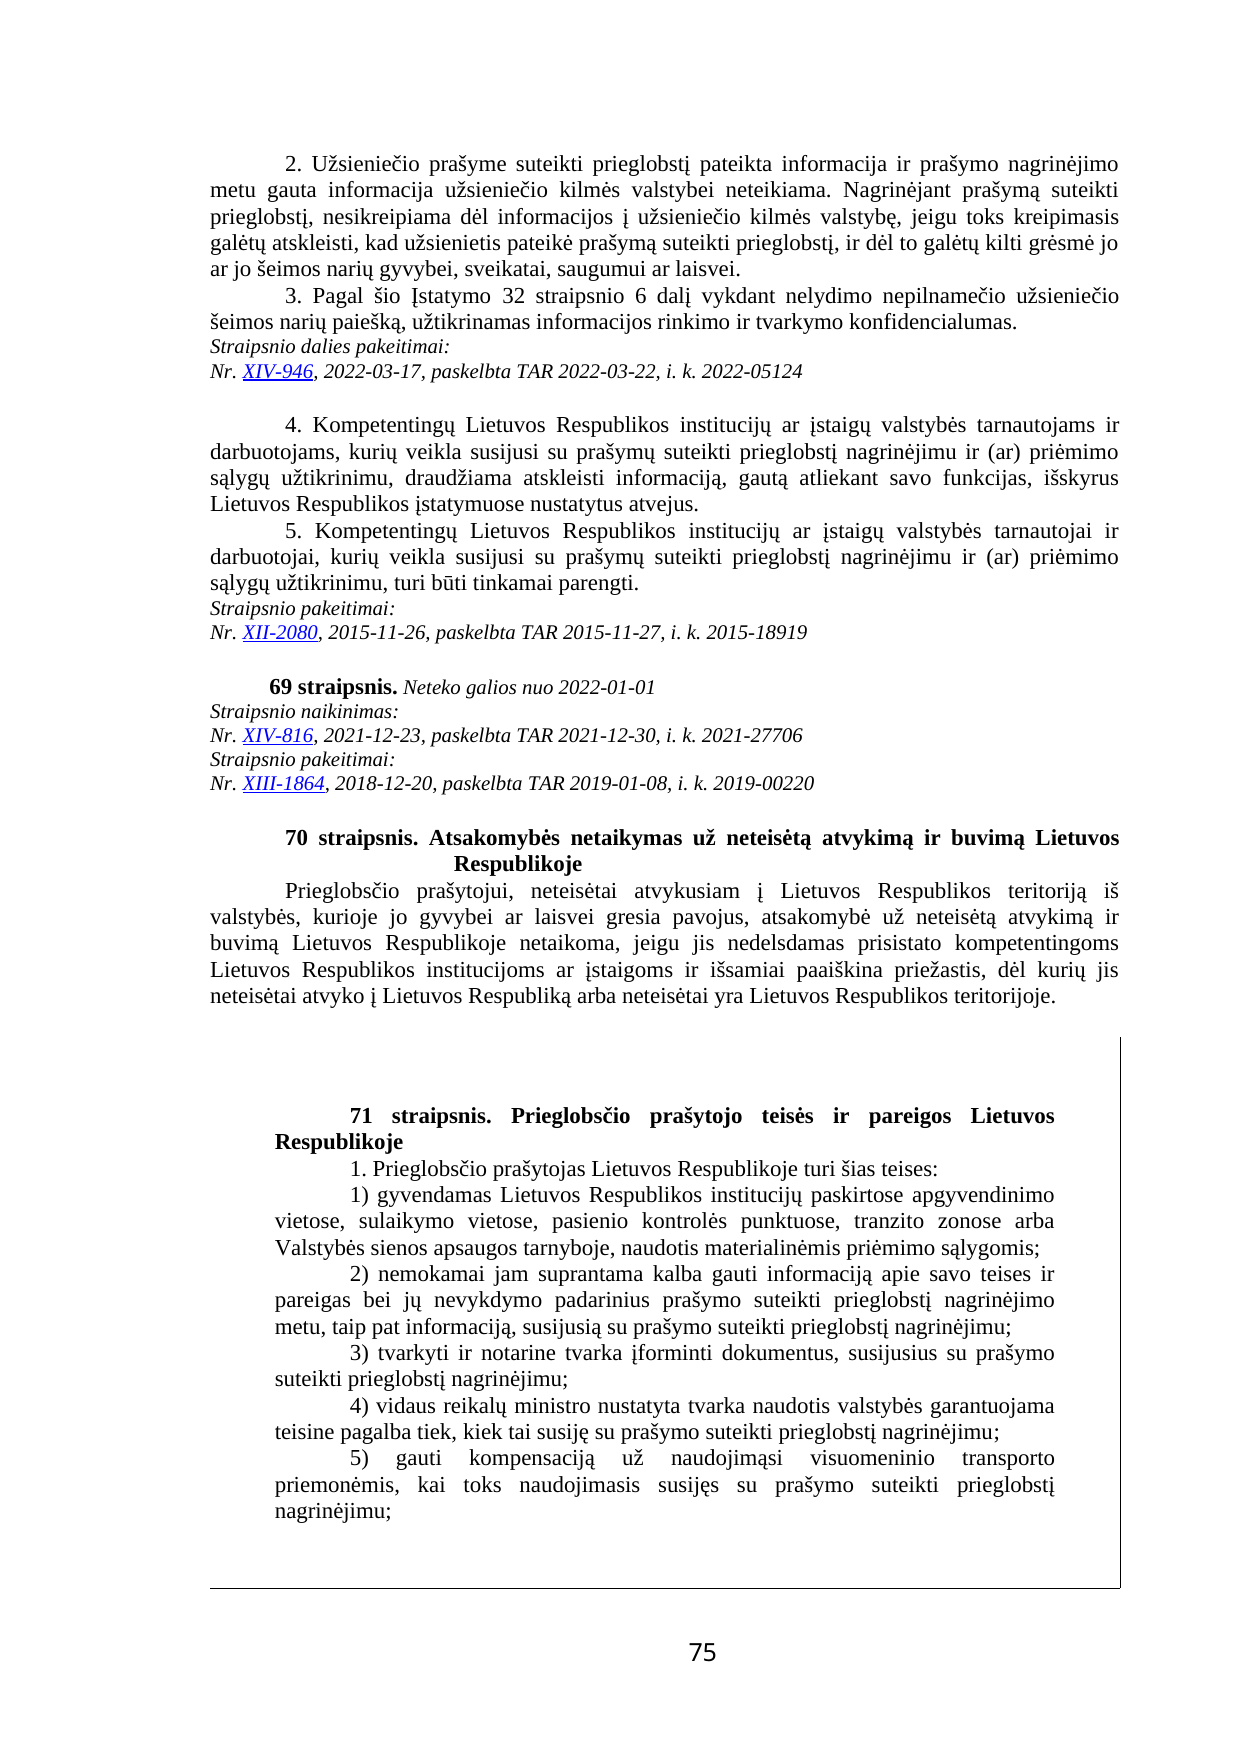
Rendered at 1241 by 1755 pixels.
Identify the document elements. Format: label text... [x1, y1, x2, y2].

text 2) nemokamai jam suprantama kalba gauti informaciją apie savo teises ir pareigas bei jų nevykdymo padarinius prašymo suteikti prieglobstį nagrinėjimo metu, taip pat informaciją, susijusią su prašymo suteikti prieglobstį nagrinėjimu; [210, 1260, 1120, 1339]
text Nr. XIV-946, 2022-03-17, paskelbta TAR 2022-03-22, i. k. 2022-05124 [210, 358, 1120, 383]
text 5) gauti kompensaciją už naudojimąsi visuomeninio transporto priemonėmis, kai toks naudojimasis susijęs su prašymo suteikti prieglobstį nagrinėjimu; [210, 1444, 1120, 1588]
text 4) vidaus reikalų ministro nustatyta tvarka naudotis valstybės garantuojama teisine pagalba tiek, kiek tai susiję su prašymo suteikti prieglobstį nagrinėjimu; [210, 1392, 1120, 1444]
text Straipsnio pakeitimai: [210, 596, 1120, 620]
text 3. Pagal šio Įstatymo 32 straipsnio 6 dalį vykdant nelydimo nepilnamečio užsieniečio šeimos narių paiešką, užtikrinamas informacijos rinkimo ir tvarkymo konfidencialumas. [210, 282, 1120, 334]
text Nr. XIV-816, 2021-12-23, paskelbta TAR 2021-12-30, i. k. 2021-27706 [210, 723, 1120, 747]
text Straipsnio dalies pakeitimai: [210, 334, 1120, 358]
text 1. Prieglobsčio prašytojas Lietuvos Respublikoje turi šias teises: [210, 1154, 1120, 1181]
text Nr. XII-2080, 2015-11-26, paskelbta TAR 2015-11-27, i. k. 2015-18919 [210, 620, 1120, 644]
text Nr. XIII-1864, 2018-12-20, paskelbta TAR 2019-01-08, i. k. 2019-00220 [210, 771, 1120, 795]
text 3) tvarkyti ir notarine tvarka įforminti dokumentus, susijusius su prašymo suteikti prieglobstį nagrinėjimu; [210, 1339, 1120, 1392]
text Prieglobsčio prašytojui, neteisėtai atvykusiam į Lietuvos Respublikos teritoriją iš valstybės, kurioje jo gyvybei ar laisvei gresia pavojus, atsakomybė už neteisėtą atvykimą ir buvimą Lietuvos Respublikoje netaikoma, jeigu jis nedelsdamas prisistato kompetentingoms Lietuvos Respublikos institucijoms ar įstaigoms ir išsamiai paaiškina priežastis, dėl kurių jis neteisėtai atvyko į Lietuvos Respubliką arba neteisėtai yra Lietuvos Respublikos teritorijoje. [210, 877, 1120, 1008]
text 5. Kompetentingų Lietuvos Respublikos institucijų ar įstaigų valstybės tarnautojai ir darbuotojai, kurių veikla susijusi su prašymų suteikti prieglobstį nagrinėjimu ir (ar) priėmimo sąlygų užtikrinimu, turi būti tinkamai parengti. [210, 517, 1120, 596]
text Straipsnio pakeitimai: [210, 747, 1120, 771]
text 4. Kompetentingų Lietuvos Respublikos institucijų ar įstaigų valstybės tarnautojams ir darbuotojams, kurių veikla susijusi su prašymų suteikti prieglobstį nagrinėjimu ir (ar) priėmimo sąlygų užtikrinimu, draudžiama atskleisti informaciją, gautą atliekant savo funkcijas, išskyrus Lietuvos Respublikos įstatymuose nustatytus atvejus. [210, 411, 1120, 517]
text 70 straipsnis. Atsakomybės netaikymas už neteisėtą atvykimą ir buvimą Lietuvos Respublikoje [285, 824, 1120, 877]
text 2. Užsieniečio prašyme suteikti prieglobstį pateikta informacija ir prašymo nagrinėjimo metu gauta informacija užsieniečio kilmės valstybei neteikiama. Nagrinėjant prašymą suteikti prieglobstį, nesikreipiama dėl informacijos į užsieniečio kilmės valstybę, jeigu toks kreipimasis galėtų atskleisti, kad užsienietis pateikė prašymą suteikti prieglobstį, ir dėl to galėtų kilti grėsmė jo ar jo šeimos narių gyvybei, sveikatai, saugumui ar laisvei. [210, 150, 1120, 282]
text 1) gyvendamas Lietuvos Respublikos institucijų paskirtose apgyvendinimo vietose, sulaikymo vietose, pasienio kontrolės punktuose, tranzito zonose arba Valstybės sienos apsaugos tarnyboje, naudotis materialinėmis priėmimo sąlygomis; [210, 1181, 1120, 1260]
text Straipsnio naikinimas: [210, 699, 1120, 723]
text 71 straipsnis. Prieglobsčio prašytojo teisės ir pareigos Lietuvos Respublikoje [210, 1037, 1120, 1154]
text 69 straipsnis. Neteko galios nuo 2022-01-01 [210, 673, 1120, 699]
